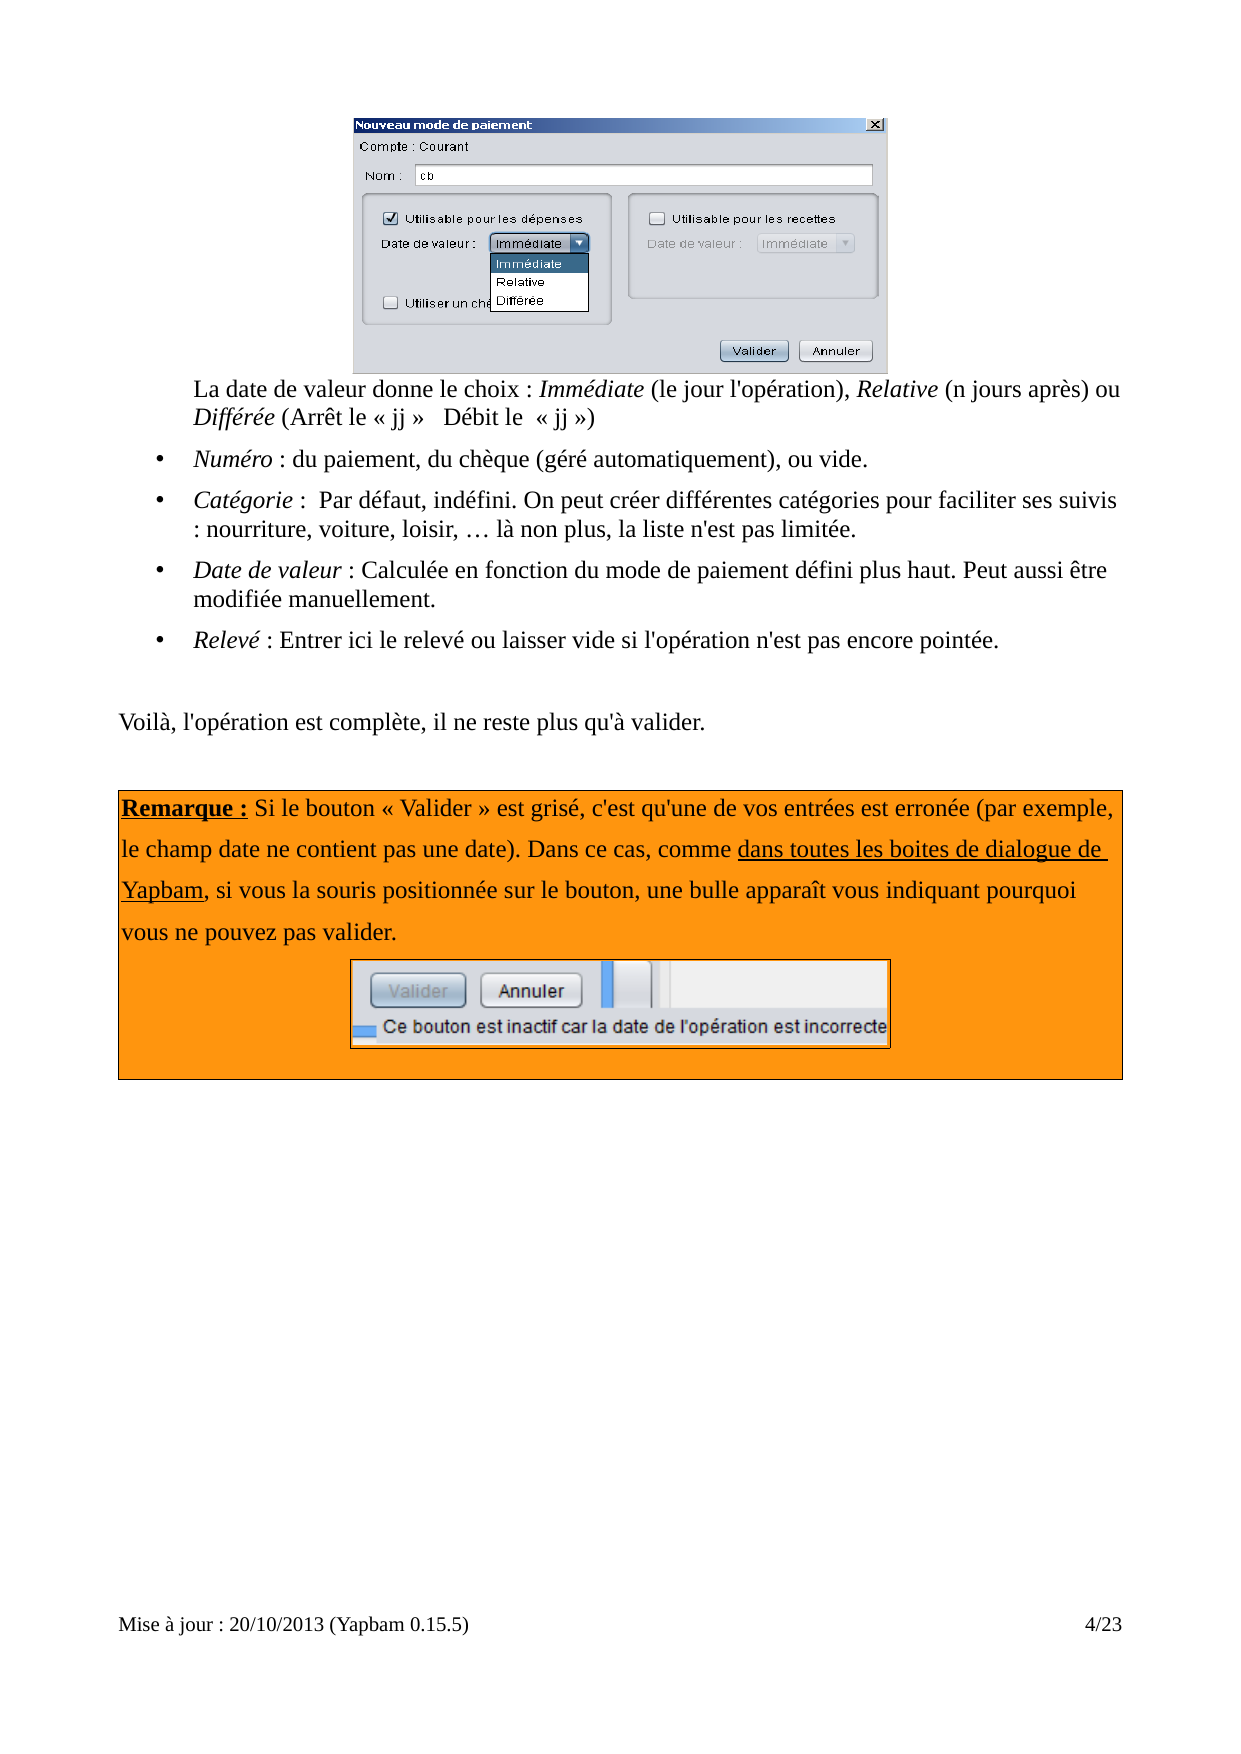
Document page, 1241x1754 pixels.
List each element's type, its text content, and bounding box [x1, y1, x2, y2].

picture [352, 118, 888, 374]
list Catégorie : Par défaut, indéfini. On peut créer différentes catégories pour faciliter ses suivis : nourriture, voiture, loisir, … là non plus, la liste n'est pas limitée. [156, 485, 1122, 542]
text Yapbam, si vous la souris positionnée sur le bouton, une bulle apparaît vous indiquant pourquoi [119, 872, 1122, 904]
list Date de valeur : Calculée en fonction du mode de paiement défini plus haut. Peut aussi être modifiée manuellement. [156, 555, 1122, 612]
list La date de valeur donne le choix : Immédiate (le jour l'opération), Relative (n jours après) ou Différée (Arrêt le « jj » Débit le « jj ») [156, 374, 1122, 431]
picture [352, 961, 888, 1045]
text Voilà, l'opération est complète, il ne reste plus qu'à valider. [118, 707, 1122, 736]
list Numéro : du paiement, du chèque (géré automatiquement), ou vide. [156, 444, 1122, 472]
text vous ne pouvez pas valider. [119, 914, 1122, 946]
text le champ date ne contient pas une date). Dans ce cas, comme dans toutes les boites de dialogue de [119, 831, 1122, 863]
list Relevé : Entrer ici le relevé ou laisser vide si l'opération n'est pas encore pointée. [156, 625, 1122, 654]
text [351, 960, 890, 1048]
text Remarque : Si le bouton « Valider » est grisé, c'est qu'une de vos entrées est erronée (par exemple, [119, 791, 1122, 822]
